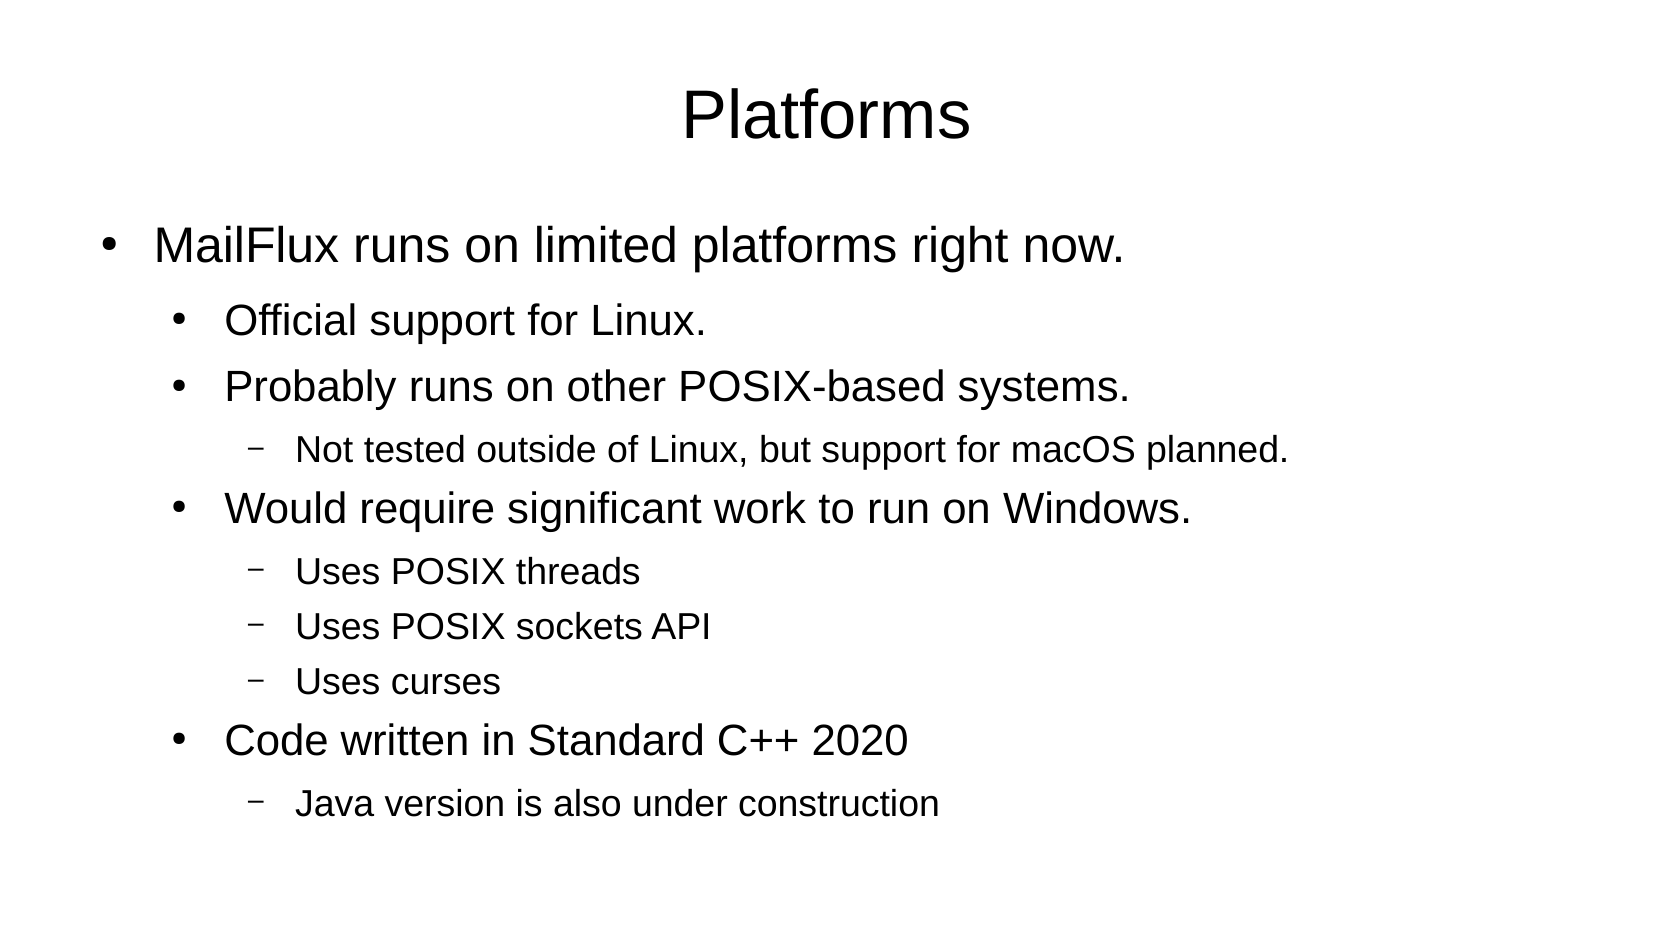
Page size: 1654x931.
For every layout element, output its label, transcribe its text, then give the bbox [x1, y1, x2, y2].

title Platforms [82, 37, 1571, 193]
list MailFlux runs on limited platforms right now. Official support for Linux. Probably runs on other POSIX-based systems. Not tested outside of Linux, but support for macOS planned. Would require significant work to run on Windows. Uses POSIX threads Uses POSIX sockets API Uses curses Code written in Standard C++ 2020 Java version is also under construction [82, 217, 1571, 825]
